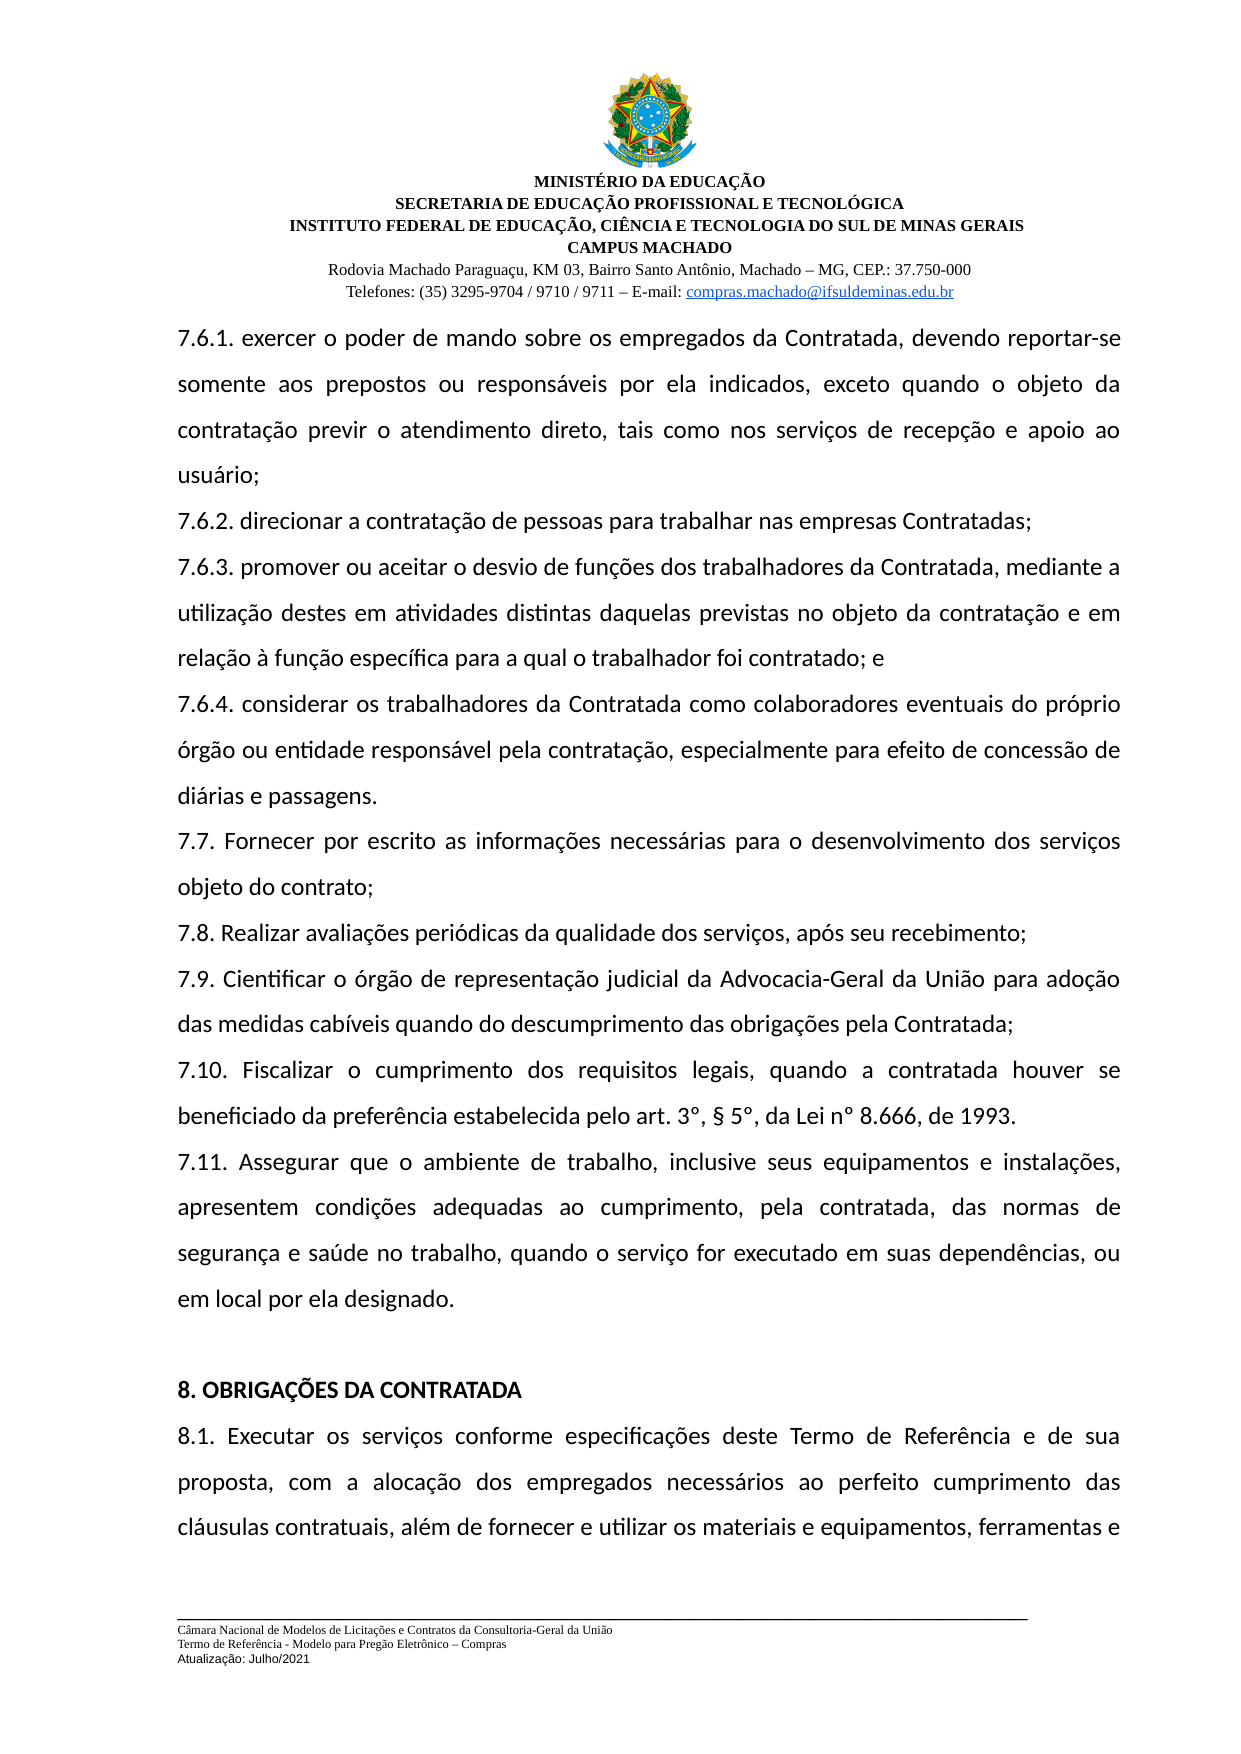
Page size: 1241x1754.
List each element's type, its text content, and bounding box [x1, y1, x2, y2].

list 7.8. Realizar avaliações periódicas da qualidade dos serviços, após seu recebimento; [177, 917, 1122, 947]
list 7.6.2. direcionar a contratação de pessoas para trabalhar nas empresas Contratadas; [177, 505, 1122, 536]
text 8.1. Executar os serviços conforme especificações deste Termo de Referência e de sua proposta, com a alocação dos empregados necessários ao perfeito cumprimento das cláusulas contratuais, além de fornecer e utilizar os materiais e equipamentos, ferramentas e [177, 1420, 1122, 1542]
list 7.10. Fiscalizar o cumprimento dos requisitos legais, quando a contratada houver se beneficiado da preferência estabelecida pelo art. 3º, § 5º, da Lei nº 8.666, de 1993. [177, 1054, 1122, 1130]
picture [603, 73, 697, 168]
text 8. OBRIGAÇÕES DA CONTRATADA [177, 1374, 1122, 1405]
list 7.6.3. promover ou aceitar o desvio de funções dos trabalhadores da Contratada, mediante a utilização destes em atividades distintas daquelas previstas no objeto da contratação e em relação à função específica para a qual o trabalhador foi contratado; e [177, 551, 1122, 673]
picture [643, 163, 658, 168]
picture [669, 149, 680, 155]
list 7.11. Assegurar que o ambiente de trabalho, inclusive seus equipamentos e instalações, apresentem condições adequadas ao cumprimento, pela contratada, das normas de segurança e saúde no trabalho, quando o serviço for executado em suas dependências, ou em local por ela designado. [177, 1146, 1122, 1313]
list 7.6.4. considerar os trabalhadores da Contratada como colaboradores eventuais do próprio órgão ou entidade responsável pela contratação, especialmente para efeito de concessão de diárias e passagens. [177, 688, 1122, 810]
list 7.6.1. exercer o poder de mando sobre os empregados da Contratada, devendo reportar-se somente aos prepostos ou responsáveis por ela indicados, exceto quando o objeto da contratação previr o atendimento direto, tais como nos serviços de recepção e apoio ao usuário; [177, 322, 1122, 490]
list 7.7. Fornecer por escrito as informações necessárias para o desenvolvimento dos serviços objeto do contrato; [177, 826, 1122, 902]
list 7.9. Cientificar o órgão de representação judicial da Advocacia-Geral da União para adoção das medidas cabíveis quando do descumprimento das obrigações pela Contratada; [177, 963, 1122, 1039]
